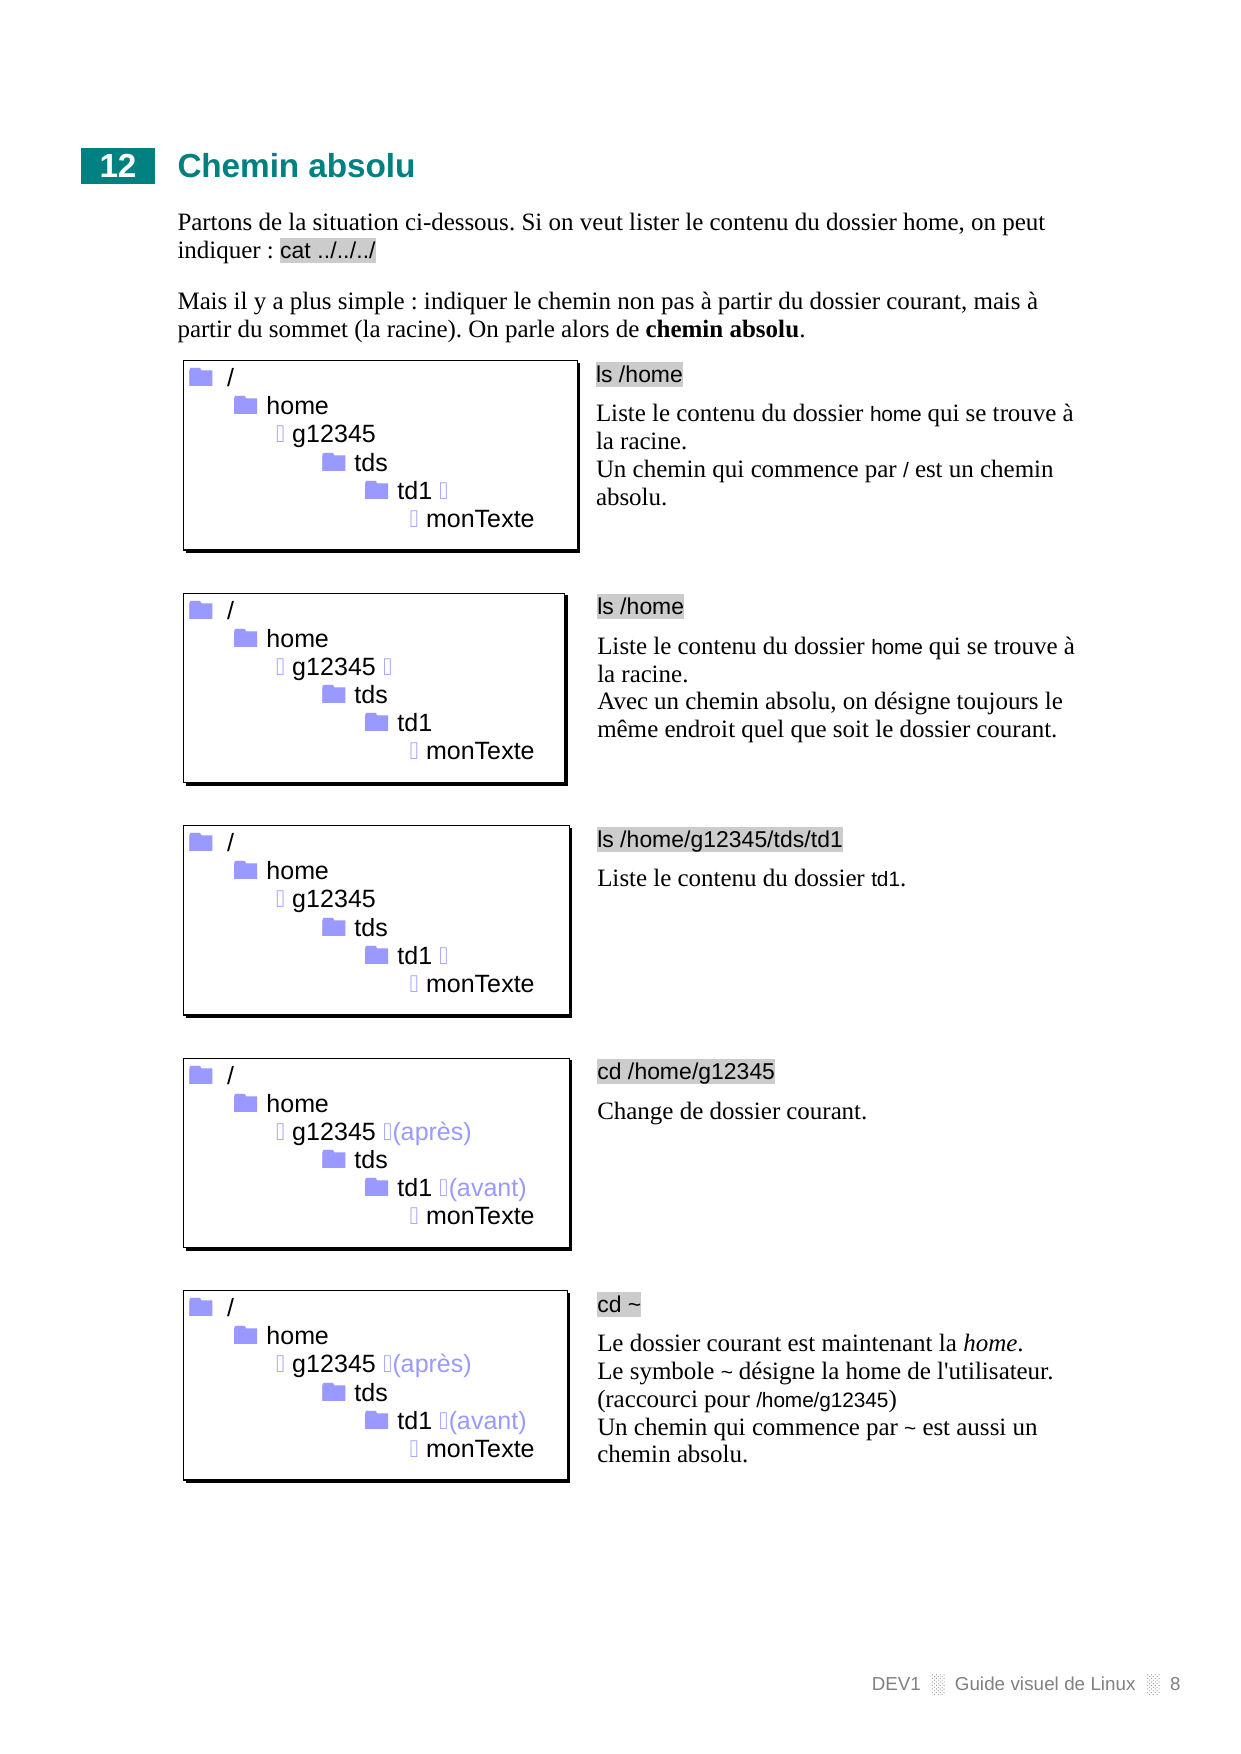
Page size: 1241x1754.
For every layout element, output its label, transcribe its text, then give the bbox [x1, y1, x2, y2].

subtitle Chemin absolu [155, 148, 1093, 184]
table_header [177, 819, 591, 1024]
table_header [177, 587, 591, 792]
table_header ls /home Liste le contenu du dossier home qui se trouve à la racine. Avec un chemin absolu, on désigne toujours le même endroit quel que soit le dossier courant. [591, 587, 1092, 792]
text Mais il y a plus simple : indiquer le chemin non pas à partir du dossier courant, mais à partir du sommet (la racine). On parle alors de chemin absolu. [177, 287, 1093, 342]
table_header [177, 354, 590, 559]
table_header [177, 1052, 591, 1257]
text Partons de la situation ci-dessous. Si on veut lister le contenu du dossier home, on peut indiquer : cat ../../../ [177, 208, 1093, 263]
table_header cd ~ Le dossier courant est maintenant la home. Le symbole ~ désigne la home de l'utilisateur. (raccourci pour /home/g12345) Un chemin qui commence par ~ est aussi un chemin absolu. [591, 1284, 1092, 1501]
table_header cd /home/g12345 Change de dossier courant. [591, 1052, 1092, 1257]
subtitle [0, 148, 81, 184]
table_header ls /home Liste le contenu du dossier home qui se trouve à la racine. Un chemin qui commence par / est un chemin absolu. [590, 354, 1092, 559]
table_header [177, 1284, 591, 1501]
table_header ls /home/g12345/tds/td1 Liste le contenu du dossier td1. [591, 819, 1092, 1024]
